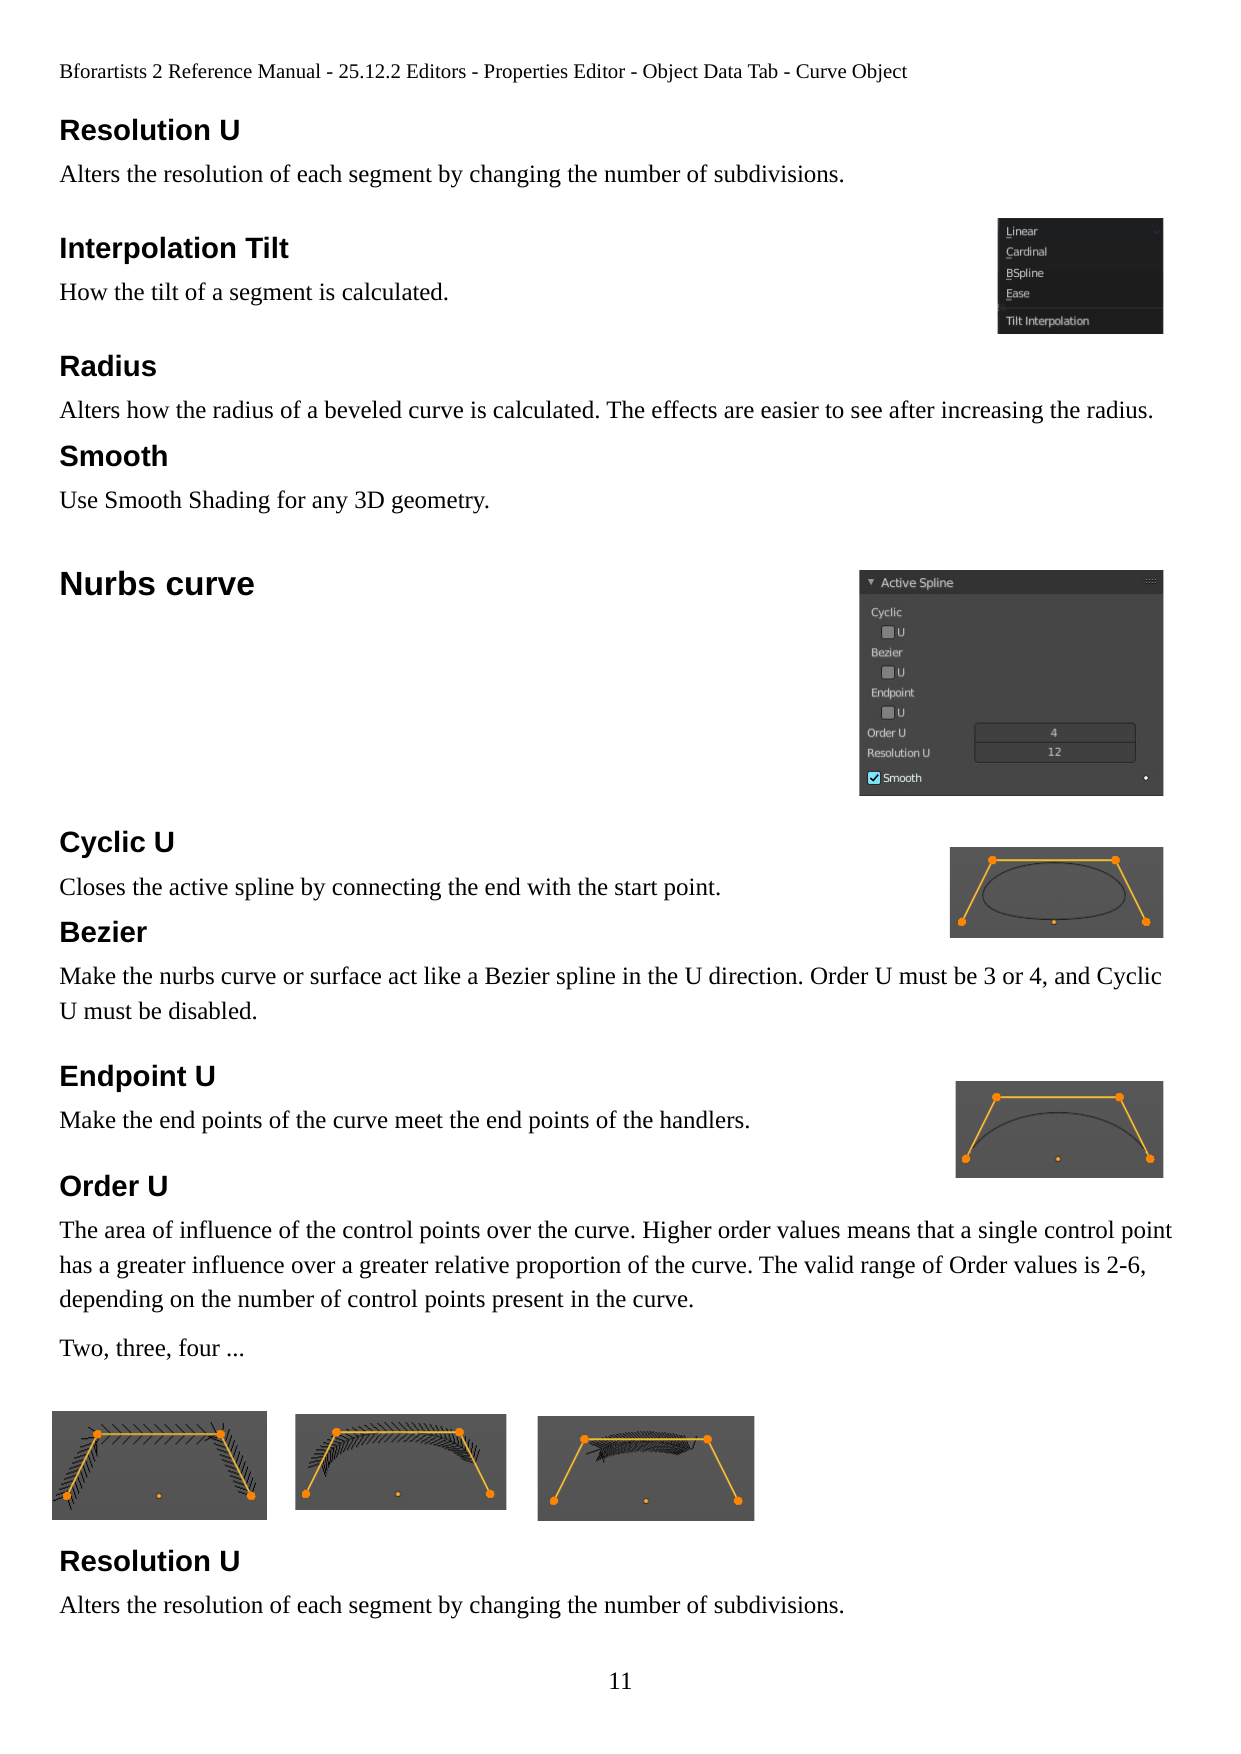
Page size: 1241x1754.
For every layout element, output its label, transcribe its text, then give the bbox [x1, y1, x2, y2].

subtitle Resolution U [59, 113, 1181, 146]
subtitle Order U [59, 1169, 1181, 1203]
picture [537, 1416, 755, 1521]
picture [295, 1414, 507, 1510]
text Make the end points of the curve meet the end points of the handlers. [59, 1106, 955, 1134]
text Alters the resolution of each segment by changing the number of subdivisions. [59, 1591, 1181, 1619]
text Alters how the radius of a beveled curve is calculated. The effects are easier to see after increasing the radius. [59, 396, 1181, 424]
text How the tilt of a segment is calculated. [59, 277, 997, 306]
subtitle Nurbs curve [59, 563, 1181, 602]
picture [955, 1081, 1164, 1178]
text Make the nurbs curve or surface act like a Bezier spline in the U direction. Order U must be 3 or 4, and Cyclic U must be disabled. [59, 961, 1181, 1024]
text Closes the active spline by connecting the end with the start point. [59, 872, 949, 900]
subtitle Radius [59, 349, 1181, 383]
subtitle Resolution U [59, 1544, 1181, 1578]
text Two, three, four ... [59, 1333, 1181, 1362]
picture [949, 847, 1164, 938]
subtitle Endpoint U [59, 1059, 1181, 1093]
text The area of influence of the control points over the curve. Higher order values means that a single control point has a greater influence over a greater relative proportion of the curve. The valid range of Order values is 2-6, depending on the number of control points present in the curve. [59, 1216, 1181, 1313]
picture [52, 1411, 267, 1520]
picture [859, 570, 1164, 796]
picture [997, 218, 1164, 334]
subtitle Bezier [59, 915, 1181, 949]
text Use Smooth Shading for any 3D geometry. [59, 485, 1181, 514]
subtitle [1164, 231, 1181, 265]
subtitle Interpolation Tilt [59, 231, 997, 265]
text Alters the resolution of each segment by changing the number of subdivisions. [59, 159, 1181, 188]
subtitle Smooth [59, 439, 1181, 473]
subtitle Cyclic U [59, 825, 1181, 859]
